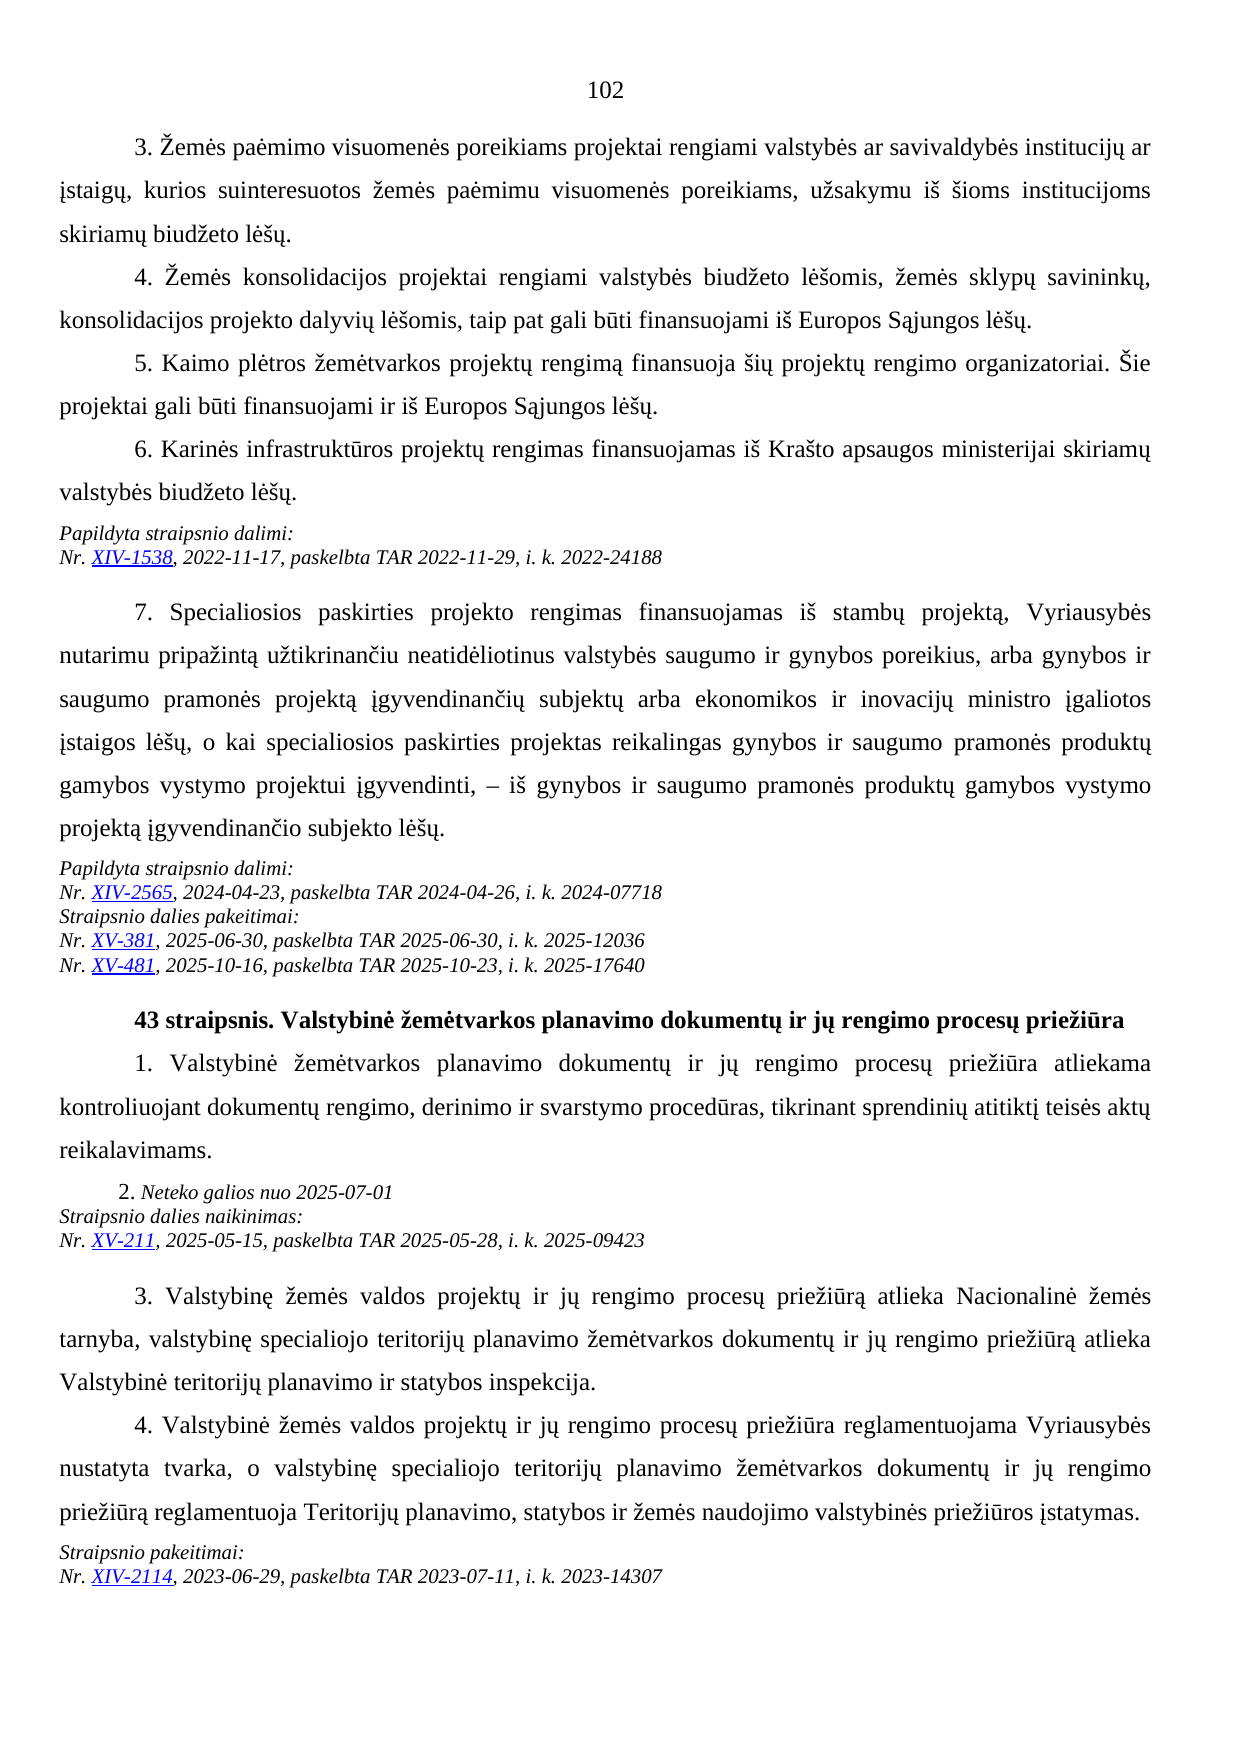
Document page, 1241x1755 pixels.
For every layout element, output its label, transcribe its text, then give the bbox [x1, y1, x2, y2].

text 5. Kaimo plėtros žemėtvarkos projektų rengimą finansuoja šių projektų rengimo organizatoriai. Šie projektai gali būti finansuojami ir iš Europos Sąjungos lėšų. [59, 348, 1152, 420]
text Nr. XV-481, 2025-10-16, paskelbta TAR 2025-10-23, i. k. 2025-17640 [59, 952, 1152, 977]
text Nr. XV-211, 2025-05-15, paskelbta TAR 2025-05-28, i. k. 2025-09423 [59, 1228, 1152, 1252]
text Straipsnio dalies pakeitimai: [59, 904, 1152, 928]
text 7. Specialiosios paskirties projekto rengimas finansuojamas iš stambų projektą, Vyriausybės nutarimu pripažintą užtikrinančiu neatidėliotinus valstybės saugumo ir gynybos poreikius, arba gynybos ir saugumo pramonės projektą įgyvendinančių subjektų arba ekonomikos ir inovacijų ministro įgaliotos įstaigos lėšų, o kai specialiosios paskirties projektas reikalingas gynybos ir saugumo pramonės produktų gamybos vystymo projektui įgyvendinti, – iš gynybos ir saugumo pramonės produktų gamybos vystymo projektą įgyvendinančio subjekto lėšų. [59, 597, 1152, 842]
text Papildyta straipsnio dalimi: [59, 521, 1152, 545]
text 43 straipsnis. Valstybinė žemėtvarkos planavimo dokumentų ir jų rengimo procesų priežiūra [134, 1005, 1152, 1034]
text Nr. XIV-2565, 2024-04-23, paskelbta TAR 2024-04-26, i. k. 2024-07718 [59, 880, 1152, 904]
text 1. Valstybinė žemėtvarkos planavimo dokumentų ir jų rengimo procesų priežiūra atliekama kontroliuojant dokumentų rengimo, derinimo ir svarstymo procedūras, tikrinant sprendinių atitiktį teisės aktų reikalavimams. [59, 1048, 1152, 1163]
text 2. Neteko galios nuo 2025-07-01 [59, 1178, 1152, 1204]
text Papildyta straipsnio dalimi: [59, 856, 1152, 880]
text 4. Valstybinė žemės valdos projektų ir jų rengimo procesų priežiūra reglamentuojama Vyriausybės nustatyta tvarka, o valstybinę specialiojo teritorijų planavimo žemėtvarkos dokumentų ir jų rengimo priežiūrą reglamentuoja Teritorijų planavimo, statybos ir žemės naudojimo valstybinės priežiūros įstatymas. [59, 1410, 1152, 1525]
text 3. Žemės paėmimo visuomenės poreikiams projektai rengiami valstybės ar savivaldybės institucijų ar įstaigų, kurios suinteresuotos žemės paėmimu visuomenės poreikiams, užsakymu iš šioms institucijoms skiriamų biudžeto lėšų. [59, 132, 1152, 247]
text Straipsnio dalies naikinimas: [59, 1204, 1152, 1228]
text Straipsnio pakeitimai: [59, 1540, 1152, 1564]
text Nr. XIV-1538, 2022-11-17, paskelbta TAR 2022-11-29, i. k. 2022-24188 [59, 545, 1152, 569]
text Nr. XV-381, 2025-06-30, paskelbta TAR 2025-06-30, i. k. 2025-12036 [59, 928, 1152, 952]
text 4. Žemės konsolidacijos projektai rengiami valstybės biudžeto lėšomis, žemės sklypų savininkų, konsolidacijos projekto dalyvių lėšomis, taip pat gali būti finansuojami iš Europos Sąjungos lėšų. [59, 262, 1152, 334]
text Nr. XIV-2114, 2023-06-29, paskelbta TAR 2023-07-11, i. k. 2023-14307 [59, 1564, 1152, 1588]
text 3. Valstybinę žemės valdos projektų ir jų rengimo procesų priežiūrą atlieka Nacionalinė žemės tarnyba, valstybinę specialiojo teritorijų planavimo žemėtvarkos dokumentų ir jų rengimo priežiūrą atlieka Valstybinė teritorijų planavimo ir statybos inspekcija. [59, 1281, 1152, 1396]
text 6. Karinės infrastruktūros projektų rengimas finansuojamas iš Krašto apsaugos ministerijai skiriamų valstybės biudžeto lėšų. [59, 434, 1152, 506]
